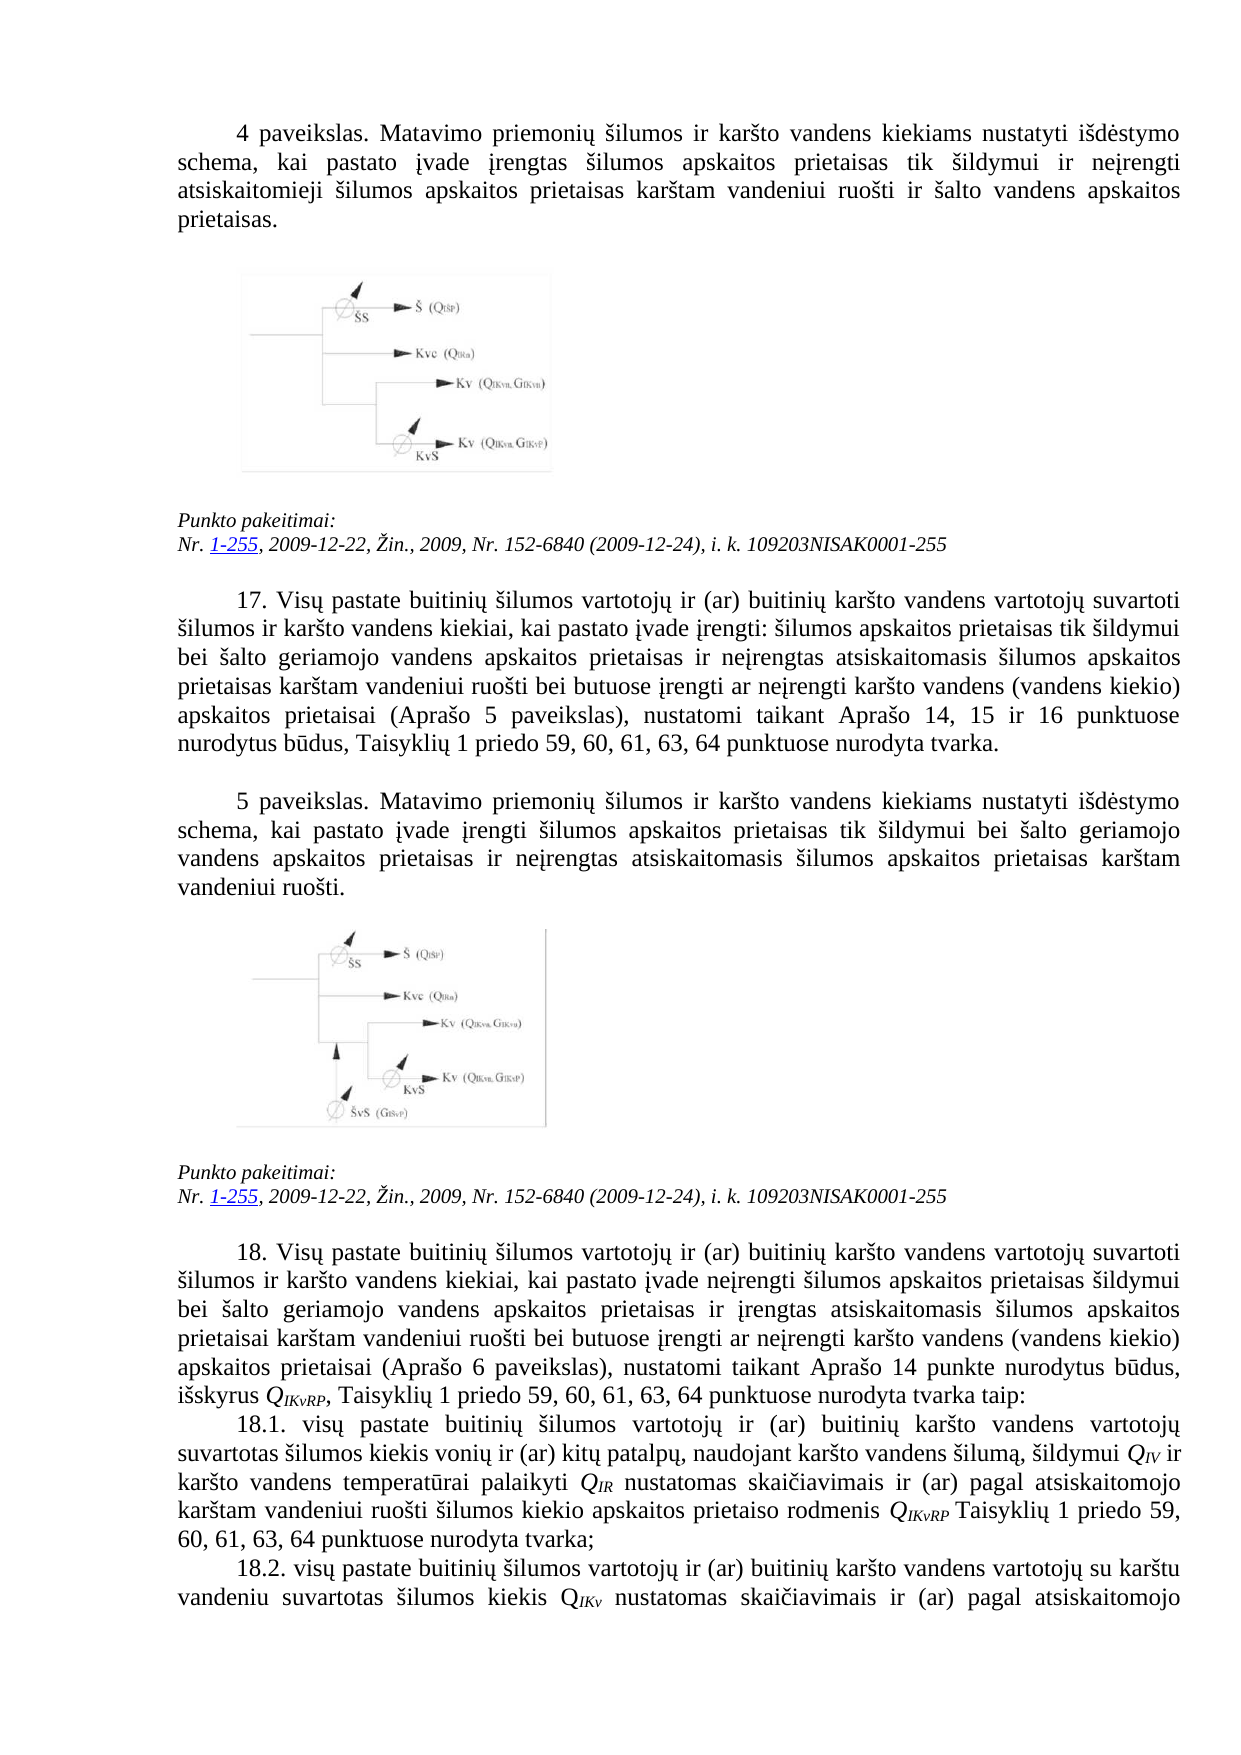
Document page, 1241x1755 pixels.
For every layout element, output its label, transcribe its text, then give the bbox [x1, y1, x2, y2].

text 18.1. visų pastate buitinių šilumos vartotojų ir (ar) buitinių karšto vandens vartotojų suvartotas šilumos kiekis vonių ir (ar) kitų patalpų, naudojant karšto vandens šilumą, šildymui QIV ir karšto vandens temperatūrai palaikyti QIR nustatomas skaičiavimais ir (ar) pagal atsiskaitomojo karštam vandeniui ruošti šilumos kiekio apskaitos prietaiso rodmenis QIKvRP Taisyklių 1 priedo 59, 60, 61, 63, 64 punktuose nurodyta tvarka; [177, 1409, 1181, 1553]
text Punkto pakeitimai: [177, 508, 1181, 532]
text Nr. 1-255, 2009-12-22, Žin., 2009, Nr. 152-6840 (2009-12-24), i. k. 109203NISAK0001-255 [177, 1184, 1181, 1208]
text 17. Visų pastate buitinių šilumos vartotojų ir (ar) buitinių karšto vandens vartotojų suvartoti šilumos ir karšto vandens kiekiai, kai pastato įvade įrengti: šilumos apskaitos prietaisas tik šildymui bei šalto geriamojo vandens apskaitos prietaisas ir neįrengtas atsiskaitomasis šilumos apskaitos prietaisas karštam vandeniui ruošti bei butuose įrengti ar neįrengti karšto vandens (vandens kiekio) apskaitos prietaisai (Aprašo 5 paveikslas), nustatomi taikant Aprašo 14, 15 ir 16 punktuose nurodytus būdus, Taisyklių 1 priedo 59, 60, 61, 63, 64 punktuose nurodyta tvarka. [177, 585, 1181, 757]
text Punkto pakeitimai: [177, 1160, 1181, 1184]
text 18.2. visų pastate buitinių šilumos vartotojų ir (ar) buitinių karšto vandens vartotojų su karštu vandeniu suvartotas šilumos kiekis QIKv nustatomas skaičiavimais ir (ar) pagal atsiskaitomojo [177, 1553, 1181, 1611]
text 5 paveikslas. Matavimo priemonių šilumos ir karšto vandens kiekiams nustatyti išdėstymo schema, kai pastato įvade įrengti šilumos apskaitos prietaisas tik šildymui bei šalto geriamojo vandens apskaitos prietaisas ir neįrengtas atsiskaitomasis šilumos apskaitos prietaisas karštam vandeniui ruošti. [177, 786, 1181, 901]
text Nr. 1-255, 2009-12-22, Žin., 2009, Nr. 152-6840 (2009-12-24), i. k. 109203NISAK0001-255 [177, 532, 1181, 556]
text 18. Visų pastate buitinių šilumos vartotojų ir (ar) buitinių karšto vandens vartotojų suvartoti šilumos ir karšto vandens kiekiai, kai pastato įvade neįrengti šilumos apskaitos prietaisas šildymui bei šalto geriamojo vandens apskaitos prietaisas ir įrengtas atsiskaitomasis šilumos apskaitos prietaisai karštam vandeniui ruošti bei butuose įrengti ar neįrengti karšto vandens (vandens kiekio) apskaitos prietaisai (Aprašo 6 paveikslas), nustatomi taikant Aprašo 14 punkte nurodytus būdus, išskyrus QIKvRP, Taisyklių 1 priedo 59, 60, 61, 63, 64 punktuose nurodyta tvarka taip: [177, 1237, 1181, 1409]
text 4 paveikslas. Matavimo priemonių šilumos ir karšto vandens kiekiams nustatyti išdėstymo schema, kai pastato įvade įrengtas šilumos apskaitos prietaisas tik šildymui ir neįrengti atsiskaitomieji šilumos apskaitos prietaisas karštam vandeniui ruošti ir šalto vandens apskaitos prietaisas. [177, 118, 1181, 233]
